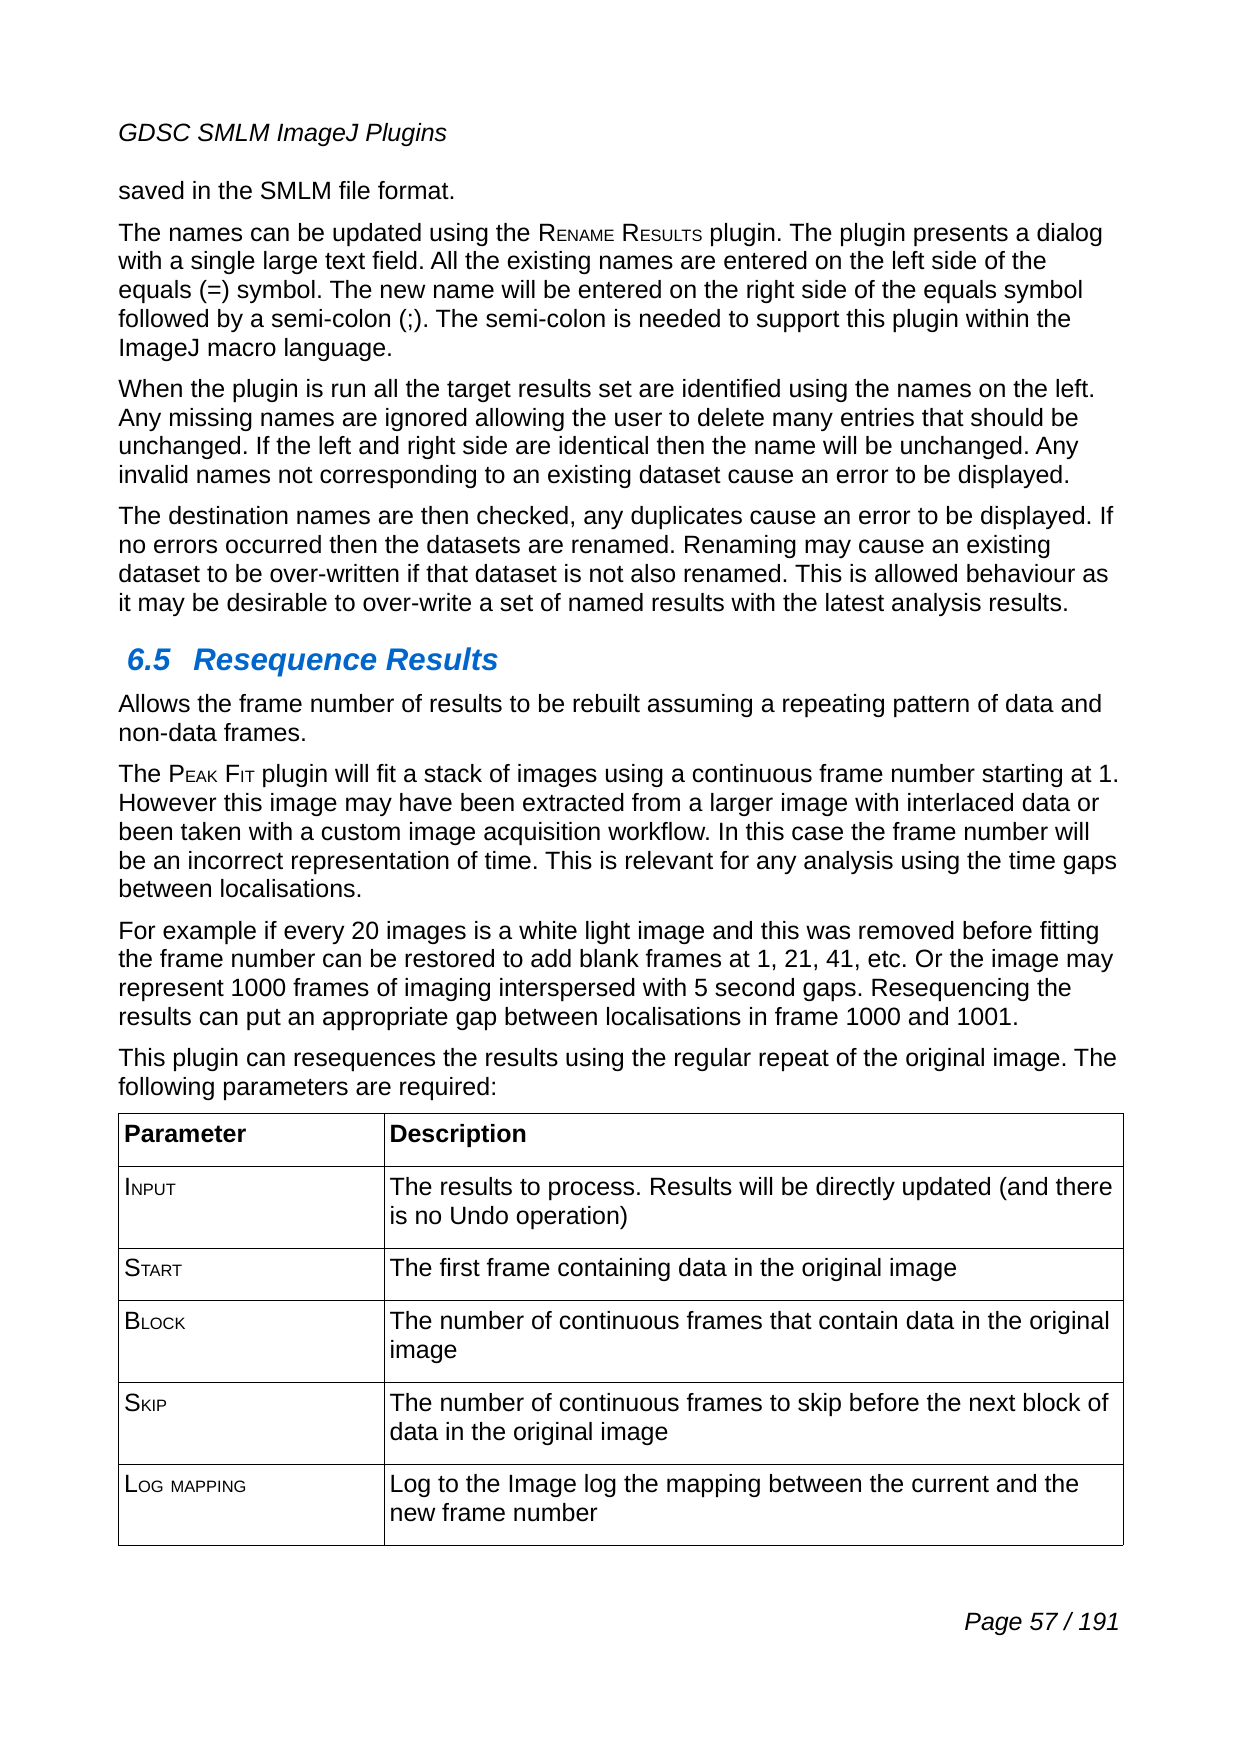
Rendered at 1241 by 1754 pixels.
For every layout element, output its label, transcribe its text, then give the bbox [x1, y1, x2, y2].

table_cell Skip [119, 1383, 384, 1463]
text The Peak Fit plugin will fit a stack of images using a continuous frame number starting at 1. However this image may have been extracted from a larger image with interlaced data or been taken with a custom image acquisition workflow. In this case the frame number will be an incorrect representation of time. This is relevant for any analysis using the time gaps between localisations. [118, 759, 1122, 903]
text When the plugin is run all the target results set are identified using the names on the left. Any missing names are ignored allowing the user to delete many entries that should be unchanged. If the left and right side are identical then the name will be unchanged. Any invalid names not corresponding to an existing dataset cause an error to be displayed. [118, 374, 1122, 489]
table_cell Log to the Image log the mapping between the current and the new frame number [385, 1465, 1123, 1545]
text The names can be updated using the Rename Results plugin. The plugin presents a dialog with a single large text field. All the existing names are entered on the left side of the equals (=) symbol. The new name will be entered on the right side of the equals symbol followed by a semi-colon (;). The semi-colon is needed to support this plugin within the ImageJ macro language. [118, 218, 1122, 361]
table_cell Start [119, 1249, 384, 1300]
table_cell Input [119, 1167, 384, 1248]
table_cell The number of continuous frames to skip before the next block of data in the original image [385, 1383, 1123, 1463]
text saved in the SMLM file format. [118, 176, 1122, 205]
table_cell The number of continuous frames that contain data in the original image [385, 1301, 1123, 1382]
subtitle Resequence Results [118, 641, 1122, 677]
table_cell The results to process. Results will be directly updated (and there is no Undo operation) [385, 1167, 1123, 1248]
table_cell The first frame containing data in the original image [385, 1249, 1123, 1300]
table_header Parameter [119, 1114, 384, 1166]
table_cell Log mapping [119, 1465, 384, 1545]
text Allows the frame number of results to be rebuilt assuming a repeating pattern of data and non-data frames. [118, 689, 1122, 747]
table_cell Block [119, 1301, 384, 1382]
table_header Description [385, 1114, 1123, 1166]
text For example if every 20 images is a white light image and this was removed before fitting the frame number can be restored to add blank frames at 1, 21, 41, etc. Or the image may represent 1000 frames of imaging interspersed with 5 second gaps. Resequencing the results can put an appropriate gap between localisations in frame 1000 and 1001. [118, 916, 1122, 1031]
text The destination names are then checked, any duplicates cause an error to be displayed. If no errors occurred then the datasets are renamed. Renaming may cause an existing dataset to be over-written if that dataset is not also renamed. This is allowed behaviour as it may be desirable to over-write a set of named results with the latest analysis results. [118, 501, 1122, 616]
text This plugin can resequences the results using the regular repeat of the original image. The following parameters are required: [118, 1043, 1122, 1101]
